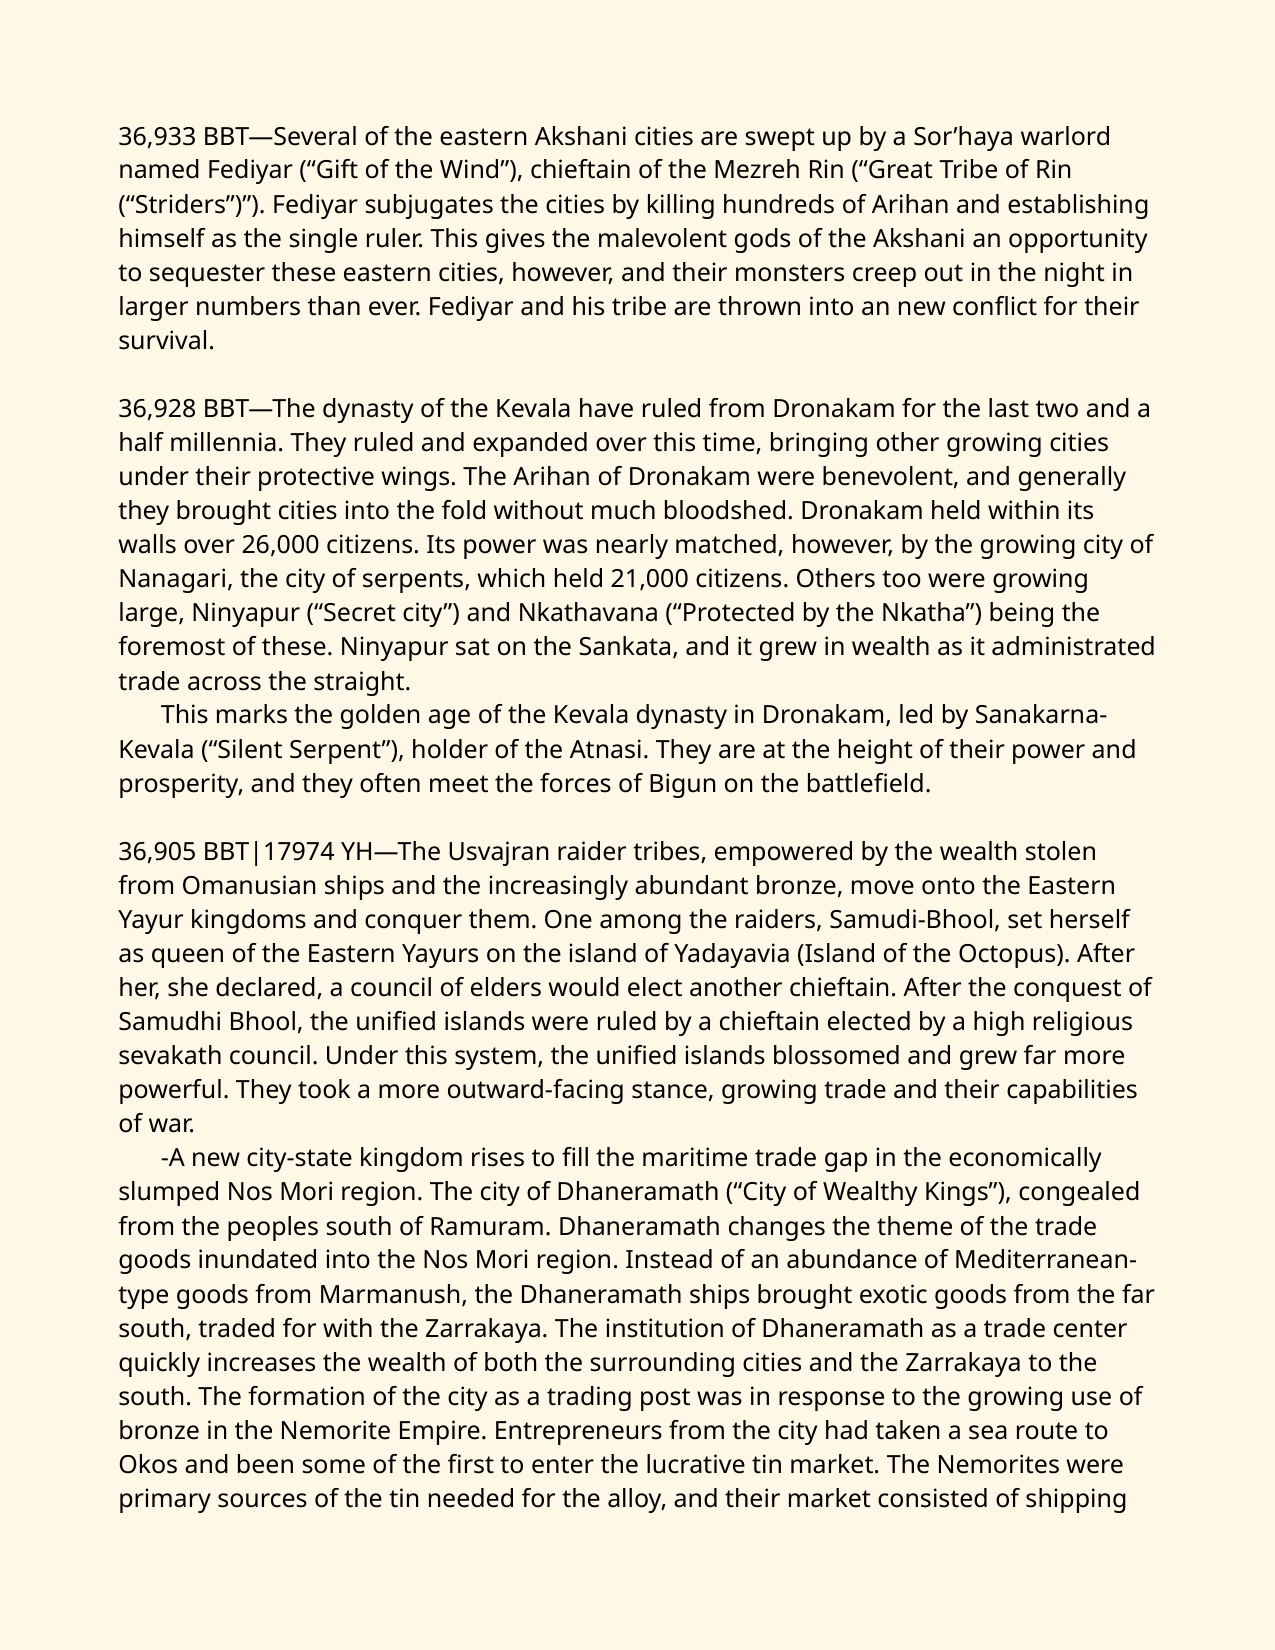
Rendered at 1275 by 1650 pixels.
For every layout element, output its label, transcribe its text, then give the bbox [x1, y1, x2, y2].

text 36,905 BBT|17974 YH—The Usvajran raider tribes, empowered by the wealth stolen from Omanusian ships and the increasingly abundant bronze, move onto the Eastern Yayur kingdoms and conquer them. One among the raiders, Samudi-Bhool, set herself as queen of the Eastern Yayurs on the island of Yadayavia (Island of the Octopus). After her, she declared, a council of elders would elect another chieftain. After the conquest of Samudhi Bhool, the unified islands were ruled by a chieftain elected by a high religious sevakath council. Under this system, the unified islands blossomed and grew far more powerful. They took a more outward-facing stance, growing trade and their capabilities of war. [118, 833, 1157, 1140]
text This marks the golden age of the Kevala dynasty in Dronakam, led by Sanakarna-Kevala (“Silent Serpent”), holder of the Atnasi. They are at the height of their power and prosperity, and they often meet the forces of Bigun on the battlefield. [118, 697, 1157, 799]
text 36,933 BBT—Several of the eastern Akshani cities are swept up by a Sor’haya warlord named Fediyar (“Gift of the Wind”), chieftain of the Mezreh Rin (“Great Tribe of Rin (“Striders”)”). Fediyar subjugates the cities by killing hundreds of Arihan and establishing himself as the single ruler. This gives the malevolent gods of the Akshani an opportunity to sequester these eastern cities, however, and their monsters creep out in the night in larger numbers than ever. Fediyar and his tribe are thrown into an new conflict for their survival. [118, 118, 1157, 357]
text 36,928 BBT—The dynasty of the Kevala have ruled from Dronakam for the last two and a half millennia. They ruled and expanded over this time, bringing other growing cities under their protective wings. The Arihan of Dronakam were benevolent, and generally they brought cities into the fold without much bloodshed. Dronakam held within its walls over 26,000 citizens. Its power was nearly matched, however, by the growing city of Nanagari, the city of serpents, which held 21,000 citizens. Others too were growing large, Ninyapur (“Secret city”) and Nkathavana (“Protected by the Nkatha”) being the foremost of these. Ninyapur sat on the Sankata, and it grew in wealth as it administrated trade across the straight. [118, 391, 1157, 697]
text -A new city-state kingdom rises to fill the maritime trade gap in the economically slumped Nos Mori region. The city of Dhaneramath (“City of Wealthy Kings”), congealed from the peoples south of Ramuram. Dhaneramath changes the theme of the trade goods inundated into the Nos Mori region. Instead of an abundance of Mediterranean-type goods from Marmanush, the Dhaneramath ships brought exotic goods from the far south, traded for with the Zarrakaya. The institution of Dhaneramath as a trade center quickly increases the wealth of both the surrounding cities and the Zarrakaya to the south. The formation of the city as a trading post was in response to the growing use of bronze in the Nemorite Empire. Entrepreneurs from the city had taken a sea route to Okos and been some of the first to enter the lucrative tin market. The Nemorites were primary sources of the tin needed for the alloy, and their market consisted of shipping [118, 1140, 1157, 1515]
